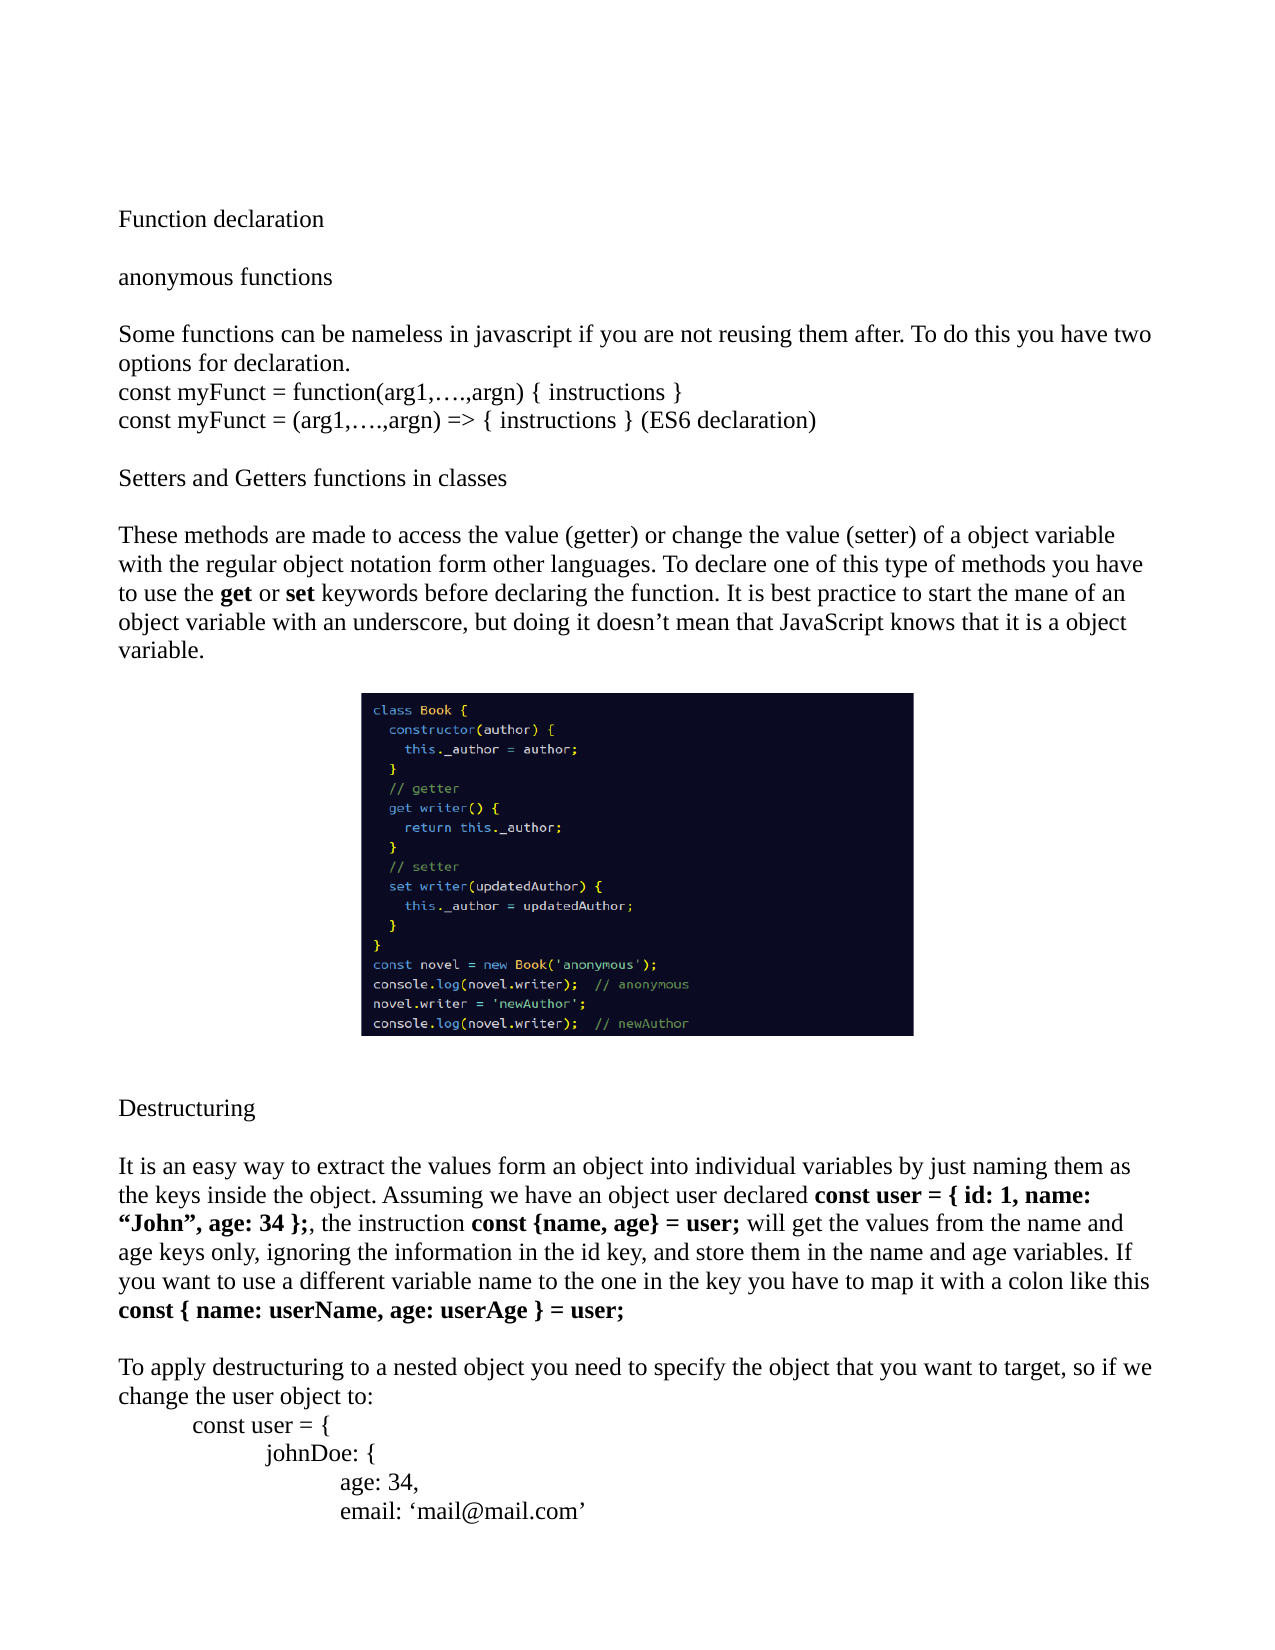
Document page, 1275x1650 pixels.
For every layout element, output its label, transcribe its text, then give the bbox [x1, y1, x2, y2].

text age: 34, [118, 1467, 1157, 1496]
text const user = { [118, 1410, 1157, 1438]
picture [361, 693, 914, 1036]
text Some functions can be nameless in javascript if you are not reusing them after. To do this you have two options for declaration. [118, 319, 1157, 377]
text It is an easy way to extract the values form an object into individual variables by just naming them as the keys inside the object. Assuming we have an object user declared const user = { id: 1, name: “John”, age: 34 };, the instruction const {name, age} = user; will get the values from the name and age keys only, ignoring the information in the id key, and store them in the name and age variables. If you want to use a different variable name to the one in the key you have to map it with a colon like this const { name: userName, age: userAge } = user; [118, 1151, 1157, 1323]
text To apply destructuring to a nested object you need to specify the object that you want to target, so if we change the user object to: [118, 1352, 1157, 1410]
text Destructuring [118, 1093, 1157, 1122]
text Setters and Getters functions in classes [118, 463, 1157, 492]
text const myFunct = function(arg1,….,argn) { instructions } [118, 377, 1157, 406]
text anonymous functions [118, 262, 1157, 291]
text johnDoe: { [118, 1438, 1157, 1467]
text These methods are made to access the value (getter) or change the value (setter) of a object variable with the regular object notation form other languages. To declare one of this type of methods you have to use the get or set keywords before declaring the function. It is best practice to start the mane of an object variable with an underscore, but doing it doesn’t mean that JavaScript knows that it is a object variable. [118, 521, 1157, 664]
text const myFunct = (arg1,….,argn) => { instructions } (ES6 declaration) [118, 406, 1157, 434]
text Function declaration [118, 204, 1157, 233]
text email: ‘mail@mail.com’ [118, 1496, 1157, 1525]
